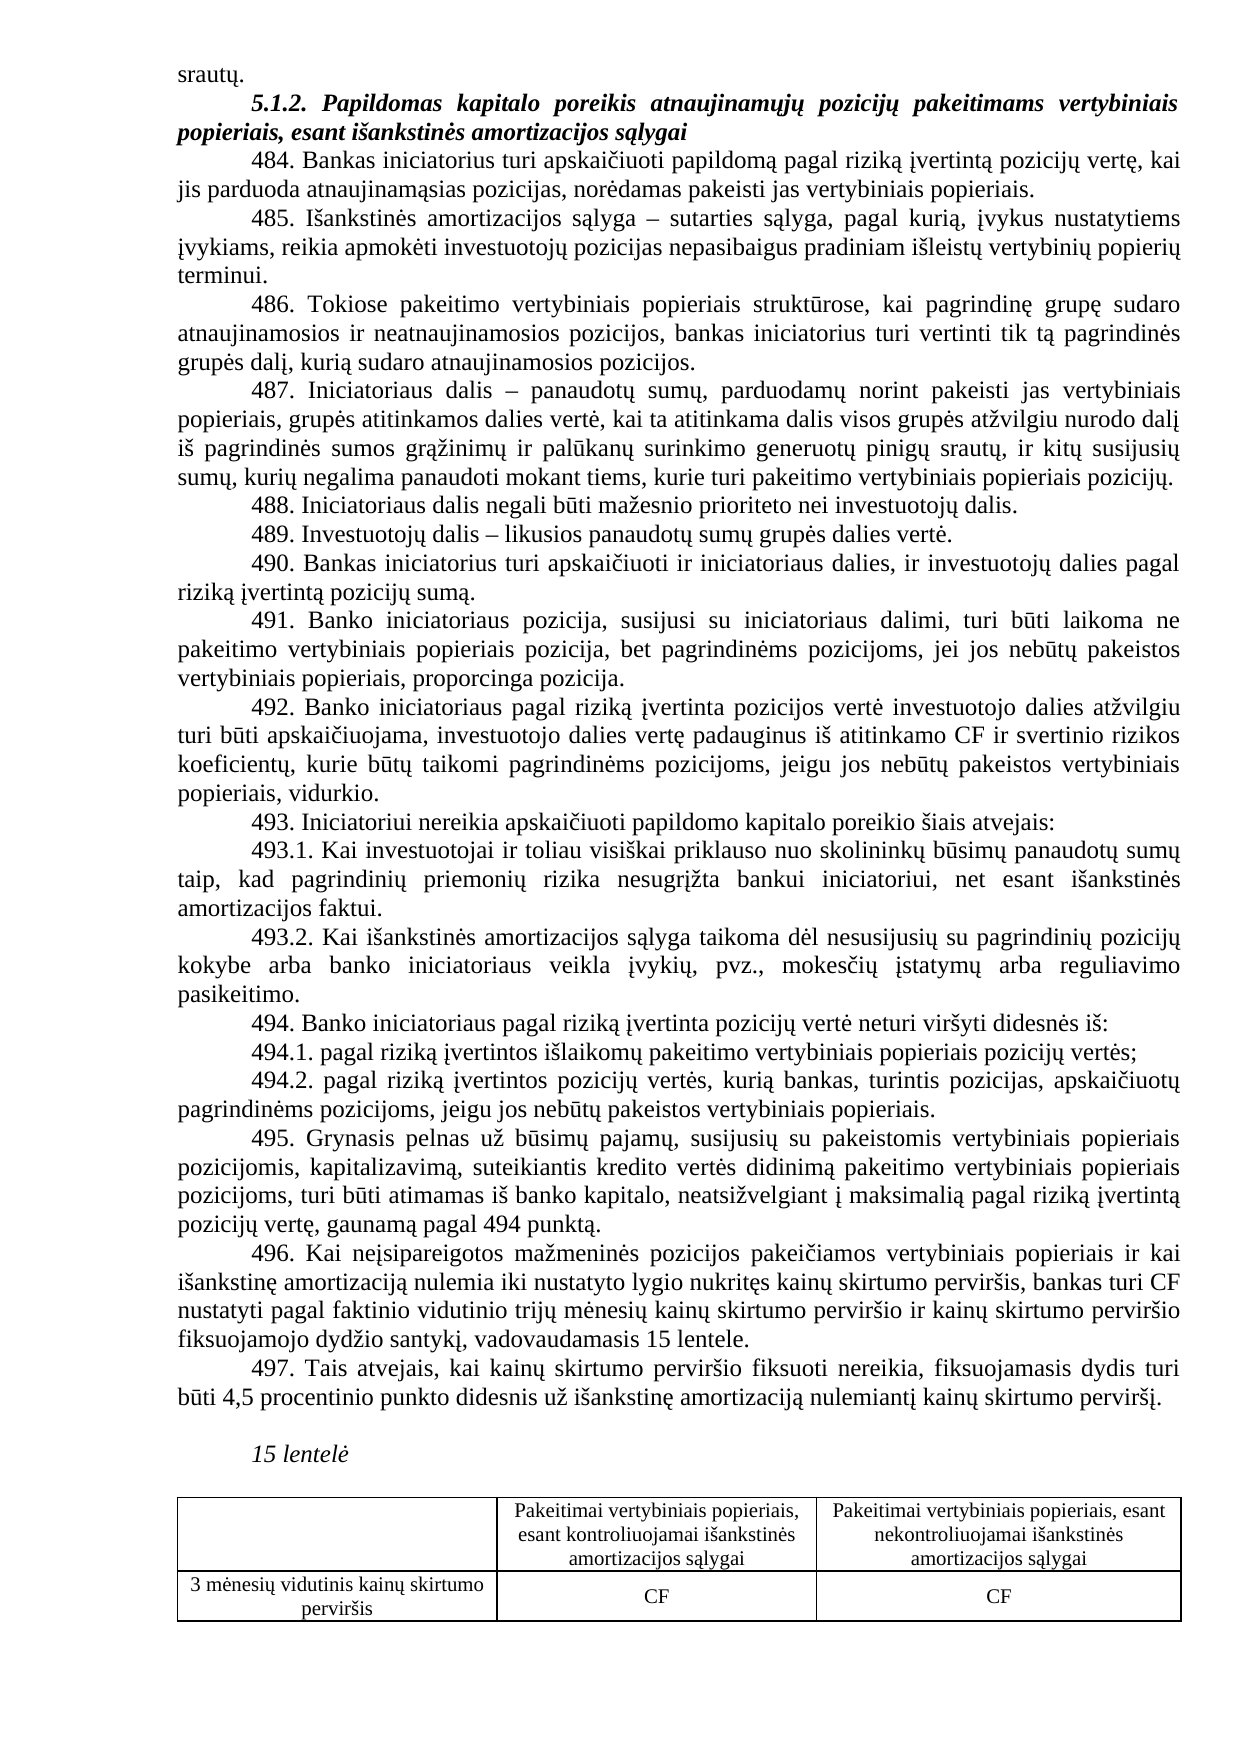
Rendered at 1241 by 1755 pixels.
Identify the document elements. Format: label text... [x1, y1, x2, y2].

text 494.1. pagal riziką įvertintos išlaikomų pakeitimo vertybiniais popieriais pozicijų vertės; [177, 1037, 1181, 1065]
text srautų. [177, 59, 1181, 88]
text 493.1. Kai investuotojai ir toliau visiškai priklauso nuo skolininkų būsimų panaudotų sumų taip, kad pagrindinių priemonių rizika nesugrįžta bankui iniciatoriui, net esant išankstinės amortizacijos faktui. [177, 835, 1181, 922]
text 493. Iniciatoriui nereikia apskaičiuoti papildomo kapitalo poreikio šiais atvejais: [177, 807, 1181, 835]
text 494. Banko iniciatoriaus pagal riziką įvertinta pozicijų vertė neturi viršyti didesnės iš: [177, 1008, 1181, 1037]
text 493.2. Kai išankstinės amortizacijos sąlyga taikoma dėl nesusijusių su pagrindinių pozicijų kokybe arba banko iniciatoriaus veikla įvykių, pvz., mokesčių įstatymų arba reguliavimo pasikeitimo. [177, 922, 1181, 1008]
text 495. Grynasis pelnas už būsimų pajamų, susijusių su pakeistomis vertybiniais popieriais pozicijomis, kapitalizavimą, suteikiantis kredito vertės didinimą pakeitimo vertybiniais popieriais pozicijoms, turi būti atimamas iš banko kapitalo, neatsižvelgiant į maksimalią pagal riziką įvertintą pozicijų vertę, gaunamą pagal 494 punktą. [177, 1123, 1181, 1238]
text 5.1.2. Papildomas kapitalo poreikis atnaujinamųjų pozicijų pakeitimams vertybiniais popieriais, esant išankstinės amortizacijos sąlygai [177, 88, 1181, 145]
text 492. Banko iniciatoriaus pagal riziką įvertinta pozicijos vertė investuotojo dalies atžvilgiu turi būti apskaičiuojama, investuotojo dalies vertę padauginus iš atitinkamo CF ir svertinio rizikos koeficientų, kurie būtų taikomi pagrindinėms pozicijoms, jeigu jos nebūtų pakeistos vertybiniais popieriais, vidurkio. [177, 692, 1181, 807]
text 491. Banko iniciatoriaus pozicija, susijusi su iniciatoriaus dalimi, turi būti laikoma ne pakeitimo vertybiniais popieriais pozicija, bet pagrindinėms pozicijoms, jei jos nebūtų pakeistos vertybiniais popieriais, proporcinga pozicija. [177, 605, 1181, 692]
table_header [178, 1498, 496, 1570]
text 490. Bankas iniciatorius turi apskaičiuoti ir iniciatoriaus dalies, ir investuotojų dalies pagal riziką įvertintą pozicijų sumą. [177, 548, 1181, 605]
text 487. Iniciatoriaus dalis – panaudotų sumų, parduodamų norint pakeisti jas vertybiniais popieriais, grupės atitinkamos dalies vertė, kai ta atitinkama dalis visos grupės atžvilgiu nurodo dalį iš pagrindinės sumos grąžinimų ir palūkanų surinkimo generuotų pinigų srautų, ir kitų susijusių sumų, kurių negalima panaudoti mokant tiems, kurie turi pakeitimo vertybiniais popieriais pozicijų. [177, 375, 1181, 490]
text 494.2. pagal riziką įvertintos pozicijų vertės, kurią bankas, turintis pozicijas, apskaičiuotų pagrindinėms pozicijoms, jeigu jos nebūtų pakeistos vertybiniais popieriais. [177, 1065, 1181, 1123]
text 488. Iniciatoriaus dalis negali būti mažesnio prioriteto nei investuotojų dalis. [177, 490, 1181, 519]
table_cell CF [498, 1572, 816, 1620]
text 15 lentelė [177, 1439, 1181, 1468]
table_cell CF [817, 1572, 1180, 1620]
text 486. Tokiose pakeitimo vertybiniais popieriais struktūrose, kai pagrindinę grupę sudaro atnaujinamosios ir neatnaujinamosios pozicijos, bankas iniciatorius turi vertinti tik tą pagrindinės grupės dalį, kurią sudaro atnaujinamosios pozicijos. [177, 289, 1181, 375]
text 485. Išankstinės amortizacijos sąlyga – sutarties sąlyga, pagal kurią, įvykus nustatytiems įvykiams, reikia apmokėti investuotojų pozicijas nepasibaigus pradiniam išleistų vertybinių popierių terminui. [177, 203, 1181, 289]
text 489. Investuotojų dalis – likusios panaudotų sumų grupės dalies vertė. [177, 519, 1181, 548]
text 496. Kai neįsipareigotos mažmeninės pozicijos pakeičiamos vertybiniais popieriais ir kai išankstinę amortizaciją nulemia iki nustatyto lygio nukritęs kainų skirtumo perviršis, bankas turi CF nustatyti pagal faktinio vidutinio trijų mėnesių kainų skirtumo perviršio ir kainų skirtumo perviršio fiksuojamojo dydžio santykį, vadovaudamasis 15 lentele. [177, 1238, 1181, 1353]
text 497. Tais atvejais, kai kainų skirtumo perviršio fiksuoti nereikia, fiksuojamasis dydis turi būti 4,5 procentinio punkto didesnis už išankstinę amortizaciją nulemiantį kainų skirtumo perviršį. [177, 1353, 1181, 1410]
text 484. Bankas iniciatorius turi apskaičiuoti papildomą pagal riziką įvertintą pozicijų vertę, kai jis parduoda atnaujinamąsias pozicijas, norėdamas pakeisti jas vertybiniais popieriais. [177, 145, 1181, 203]
